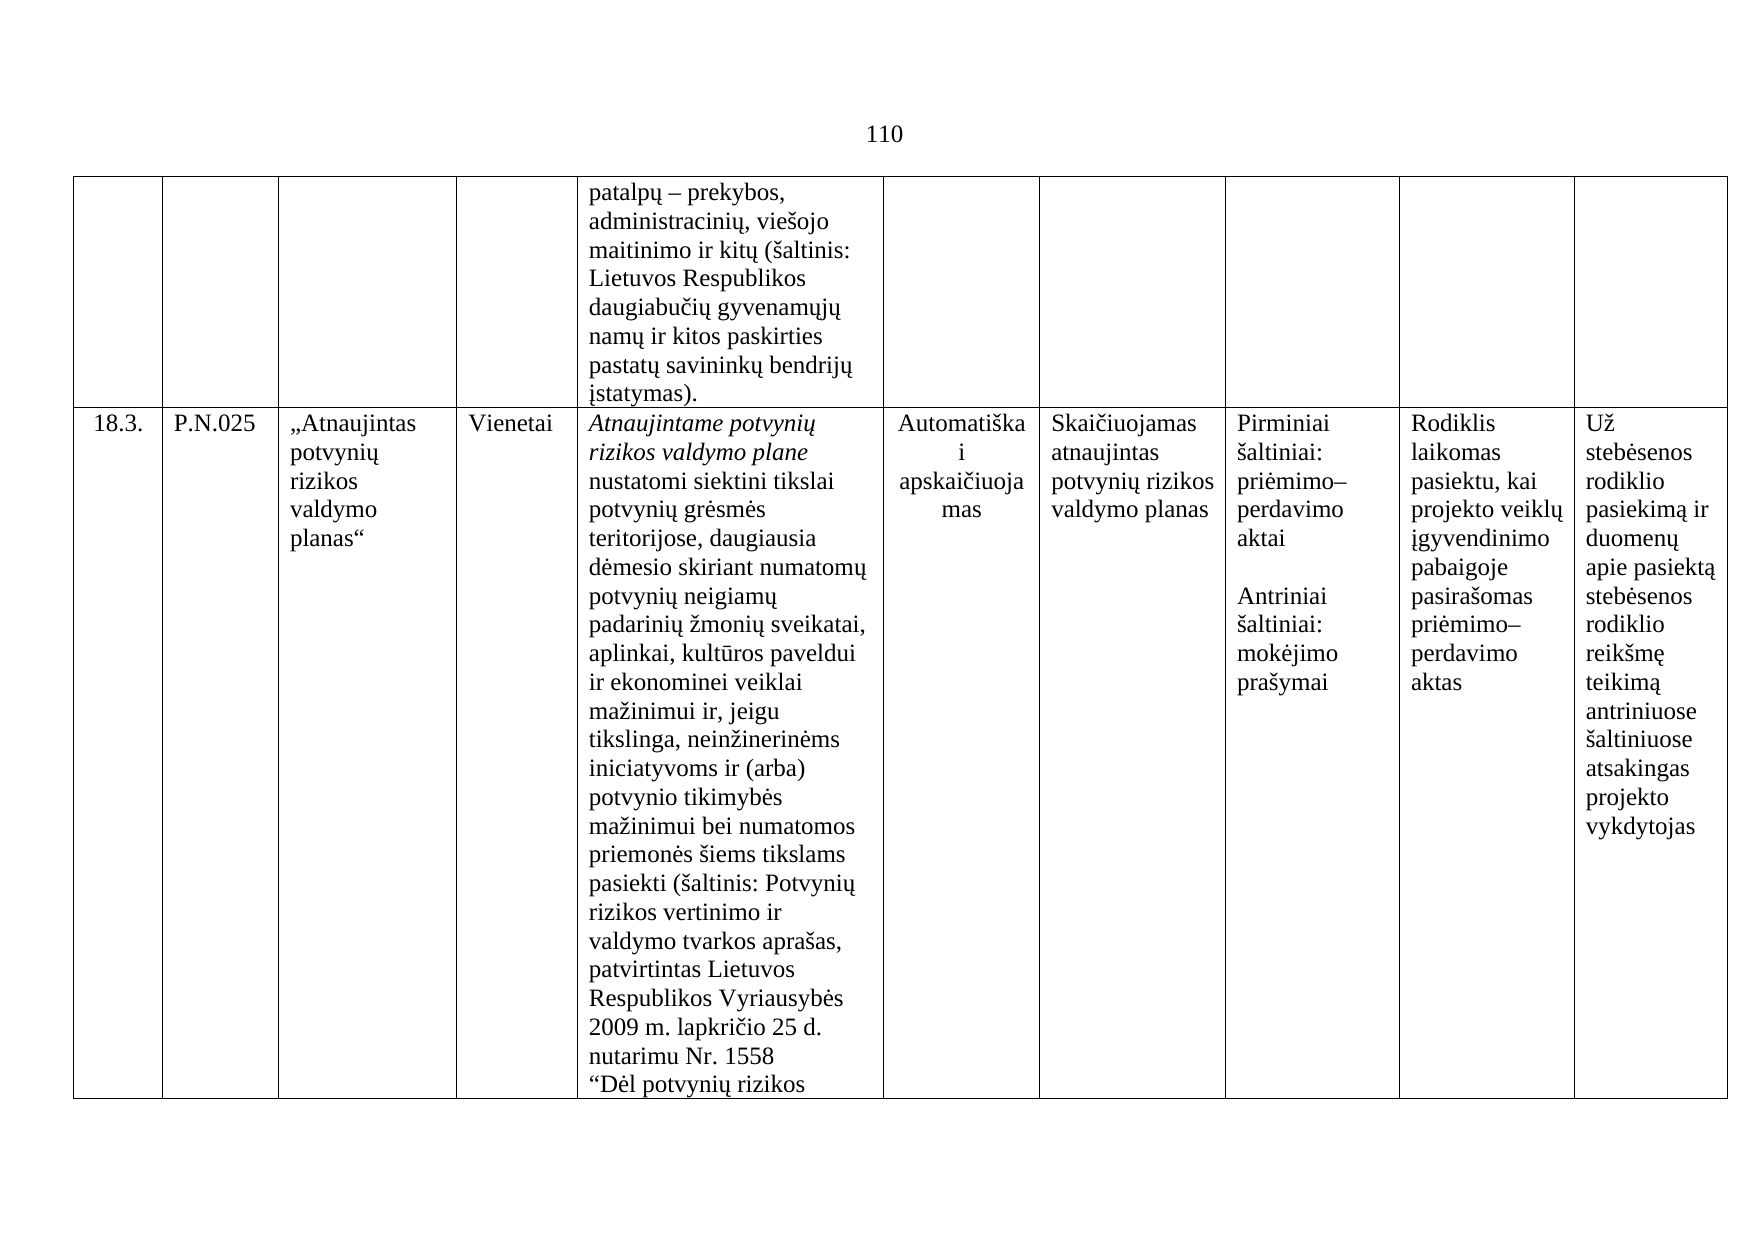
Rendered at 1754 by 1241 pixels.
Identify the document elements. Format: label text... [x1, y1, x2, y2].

table_cell „Atnaujintas potvynių rizikos valdymo planas“ [279, 408, 456, 1098]
table_cell [163, 177, 278, 407]
table_cell [457, 177, 577, 407]
table_cell patalpų – prekybos, administracinių, viešojo maitinimo ir kitų (šaltinis: Lietuvos Respublikos daugiabučių gyvenamųjų namų ir kitos paskirties pastatų savininkų bendrijų įstatymas). [578, 177, 883, 407]
table_cell Automatiškai apskaičiuojamas [884, 408, 1039, 1098]
table_cell Pirminiai šaltiniai: priėmimo–perdavimo aktai Antriniai šaltiniai: mokėjimo prašymai [1226, 408, 1399, 1098]
table_cell P.N.025 [163, 408, 278, 1098]
table_cell [1575, 177, 1727, 407]
table_cell [74, 177, 162, 407]
table_cell Vienetai [457, 408, 577, 1098]
table_cell Atnaujintame potvynių rizikos valdymo plane nustatomi siektini tikslai potvynių grėsmės teritorijose, daugiausia dėmesio skiriant numatomų potvynių neigiamų padarinių žmonių sveikatai, aplinkai, kultūros paveldui ir ekonominei veiklai mažinimui ir, jeigu tikslinga, neinžinerinėms iniciatyvoms ir (arba) potvynio tikimybės mažinimui bei numatomos priemonės šiems tikslams pasiekti (šaltinis: Potvynių rizikos vertinimo ir valdymo tvarkos aprašas, patvirtintas Lietuvos Respublikos Vyriausybės 2009 m. lapkričio 25 d. nutarimu Nr. 1558 “Dėl potvynių rizikos [578, 408, 883, 1098]
table_cell Skaičiuojamas atnaujintas potvynių rizikos valdymo planas [1040, 408, 1225, 1098]
table_cell Rodiklis laikomas pasiektu, kai projekto veiklų įgyvendinimo pabaigoje pasirašomas priėmimo–perdavimo aktas [1400, 408, 1574, 1098]
table_cell [884, 177, 1039, 407]
table_cell [1400, 177, 1574, 407]
table_cell [1040, 177, 1225, 407]
table_cell [279, 177, 456, 407]
table_cell [1226, 177, 1399, 407]
table_cell Už stebėsenos rodiklio pasiekimą ir duomenų apie pasiektą stebėsenos rodiklio reikšmę teikimą antriniuose šaltiniuose atsakingas projekto vykdytojas [1575, 408, 1727, 1098]
table_cell 18.3. [74, 408, 162, 1098]
